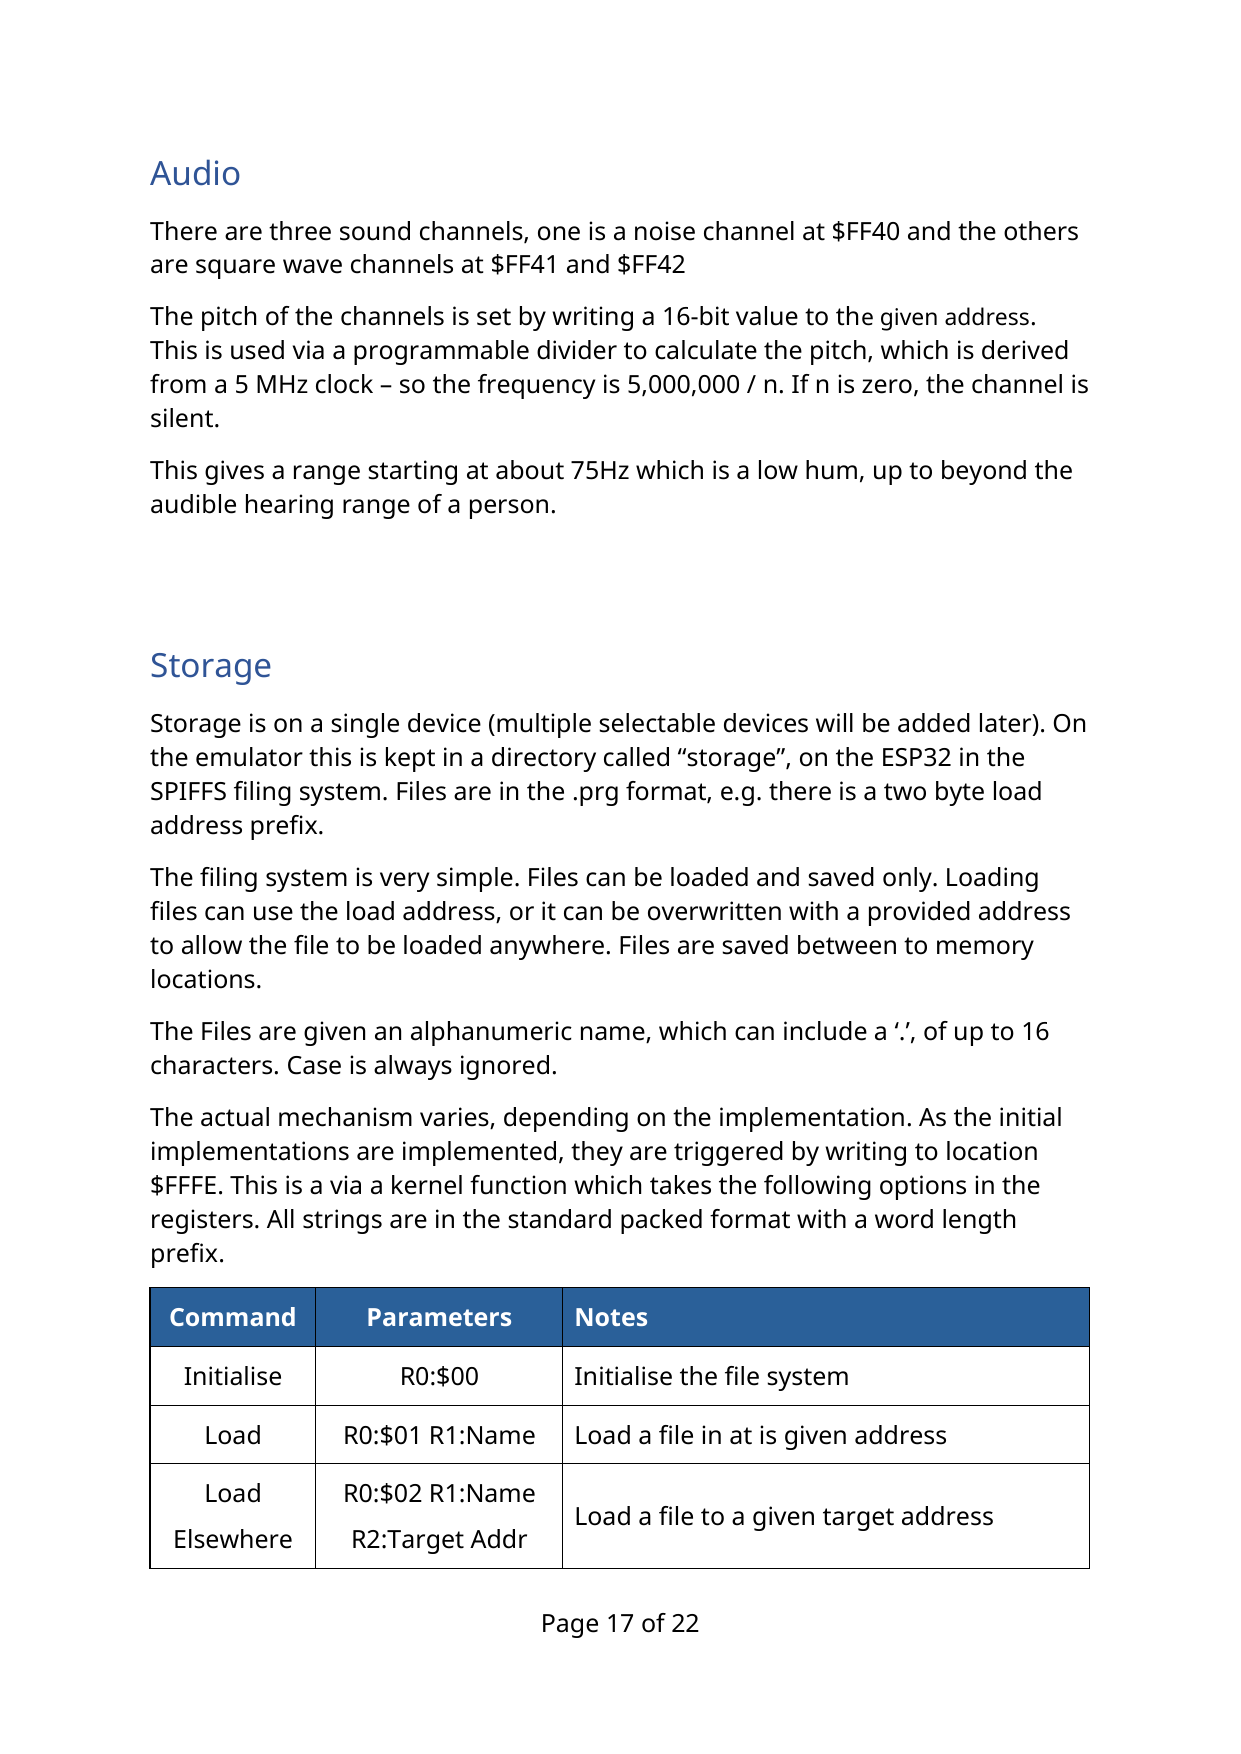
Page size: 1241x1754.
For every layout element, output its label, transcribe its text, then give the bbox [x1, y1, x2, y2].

text Storage is on a single device (multiple selectable devices will be added later). On the emulator this is kept in a directory called “storage”, on the ESP32 in the SPIFFS filing system. Files are in the .prg format, e.g. there is a two byte load address prefix. [150, 705, 1090, 842]
table_cell Initialise [151, 1347, 315, 1404]
table_cell Load Elsewhere [151, 1464, 315, 1568]
table_cell Load a file to a given target address [563, 1464, 1089, 1568]
text The filing system is very simple. Files can be loaded and saved only. Loading files can use the load address, or it can be overwritten with a provided address to allow the file to be loaded anywhere. Files are saved between to memory locations. [150, 859, 1090, 996]
subtitle Audio [150, 150, 1090, 195]
table_cell R0:$00 [316, 1347, 562, 1404]
table_cell R0:$02 R1:Name R2:Target Addr [316, 1464, 562, 1568]
table_cell R0:$01 R1:Name [316, 1406, 562, 1463]
table_cell Load [151, 1406, 315, 1463]
table_cell Initialise the file system [563, 1347, 1089, 1404]
subtitle Storage [150, 642, 1090, 688]
table_header Notes [563, 1288, 1089, 1346]
text The actual mechanism varies, depending on the implementation. As the initial implementations are implemented, they are triggered by writing to location $FFFE. This is a via a kernel function which takes the following options in the registers. All strings are in the standard packed format with a word length prefix. [150, 1099, 1090, 1269]
text There are three sound channels, one is a noise channel at $FF40 and the others are square wave channels at $FF41 and $FF42 [150, 213, 1090, 281]
table_header Command [151, 1288, 315, 1346]
text The Files are given an alphanumeric name, which can include a ‘.’, of up to 16 characters. Case is always ignored. [150, 1013, 1090, 1081]
text This gives a range starting at about 75Hz which is a low hum, up to beyond the audible hearing range of a person. [150, 453, 1090, 521]
table_header Parameters [316, 1288, 562, 1346]
text The pitch of the channels is set by writing a 16-bit value to the given address. This is used via a programmable divider to calculate the pitch, which is derived from a 5 MHz clock – so the frequency is 5,000,000 / n. If n is zero, the channel is silent. [150, 299, 1090, 435]
table_cell Load a file in at is given address [563, 1406, 1089, 1463]
